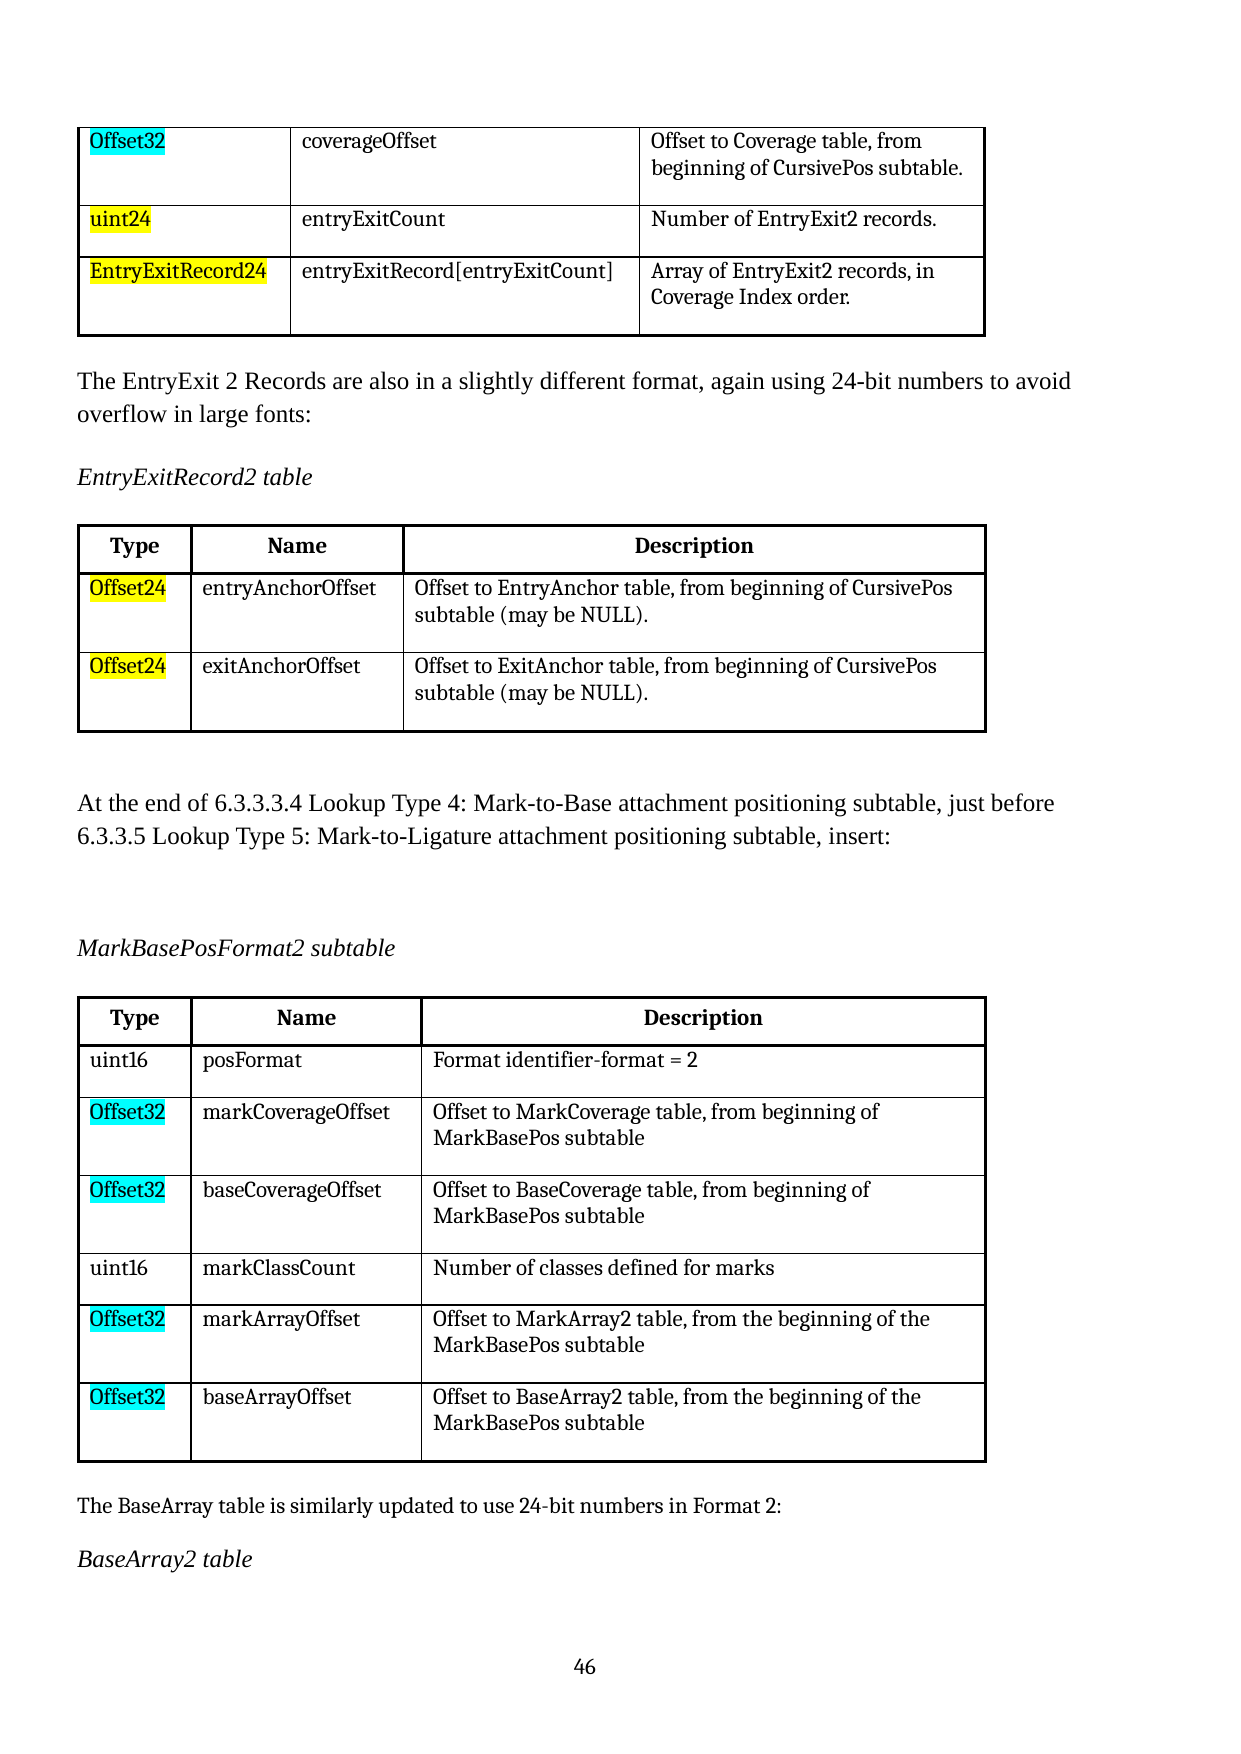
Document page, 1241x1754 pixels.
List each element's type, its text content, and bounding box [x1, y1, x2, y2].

text The EntryExit 2 Records are also in a slightly different format, again using 24-bit numbers to avoid overflow in large fonts: [77, 366, 1093, 428]
table_cell markArrayOffset [192, 1306, 421, 1382]
table_header Type [80, 527, 190, 572]
table_cell baseCoverageOffset [192, 1176, 421, 1253]
table_cell Offset32 [80, 128, 290, 205]
text The BaseArray table is similarly updated to use 24-bit numbers in Format 2: [77, 1492, 1093, 1519]
table_cell Offset32 [80, 1384, 190, 1460]
table_cell Offset to MarkArray2 table, from the beginning of the MarkBasePos subtable [422, 1306, 984, 1382]
table_header Type [80, 999, 190, 1044]
table_cell uint16 [80, 1047, 190, 1097]
table_cell Number of classes defined for marks [422, 1254, 984, 1304]
table_cell entryExitCount [291, 206, 639, 256]
table_cell Number of EntryExit2 records. [640, 206, 983, 256]
table_cell uint16 [80, 1254, 190, 1304]
text EntryExitRecord2 table [77, 462, 1093, 490]
table_cell posFormat [192, 1047, 421, 1097]
table_header Description [405, 527, 984, 572]
table_cell Offset to EntryAnchor table, from beginning of CursivePos subtable (may be NULL). [404, 575, 984, 652]
table_cell EntryExitRecord24 [80, 258, 290, 334]
table_header Description [423, 999, 984, 1044]
text At the end of 6.3.3.3.4 Lookup Type 4: Mark-to-Base attachment positioning subtable, just before 6.3.3.5 Lookup Type 5: Mark-to-Ligature attachment positioning subtable, insert: [77, 788, 1093, 850]
text MarkBasePosFormat2 subtable [77, 933, 1093, 962]
table_cell Offset24 [80, 575, 190, 652]
table_cell Offset24 [80, 653, 190, 729]
table_cell Offset to ExitAnchor table, from beginning of CursivePos subtable (may be NULL). [404, 653, 984, 729]
table_cell Offset32 [80, 1098, 190, 1175]
table_cell Offset to Coverage table, from beginning of CursivePos subtable. [640, 128, 983, 205]
text BaseArray2 table [77, 1544, 1093, 1572]
table_cell entryExitRecord[entryExitCount] [291, 258, 639, 334]
table_cell Offset to MarkCoverage table, from beginning of MarkBasePos subtable [422, 1098, 984, 1175]
table_cell Offset32 [80, 1306, 190, 1382]
table_cell exitAnchorOffset [192, 653, 403, 729]
table_cell Array of EntryExit2 records, in Coverage Index order. [640, 258, 983, 334]
table_cell markClassCount [192, 1254, 421, 1304]
table_cell Offset to BaseCoverage table, from beginning of MarkBasePos subtable [422, 1176, 984, 1253]
table_cell Offset to BaseArray2 table, from the beginning of the MarkBasePos subtable [422, 1384, 984, 1460]
table_cell baseArrayOffset [192, 1384, 421, 1460]
table_header Name [193, 527, 402, 572]
table_cell markCoverageOffset [192, 1098, 421, 1175]
table_cell uint24 [80, 206, 290, 256]
table_cell coverageOffset [291, 128, 639, 205]
table_cell Format identifier-format = 2 [422, 1047, 984, 1097]
table_cell Offset32 [80, 1176, 190, 1253]
table_cell entryAnchorOffset [192, 575, 403, 652]
table_header Name [193, 999, 420, 1044]
